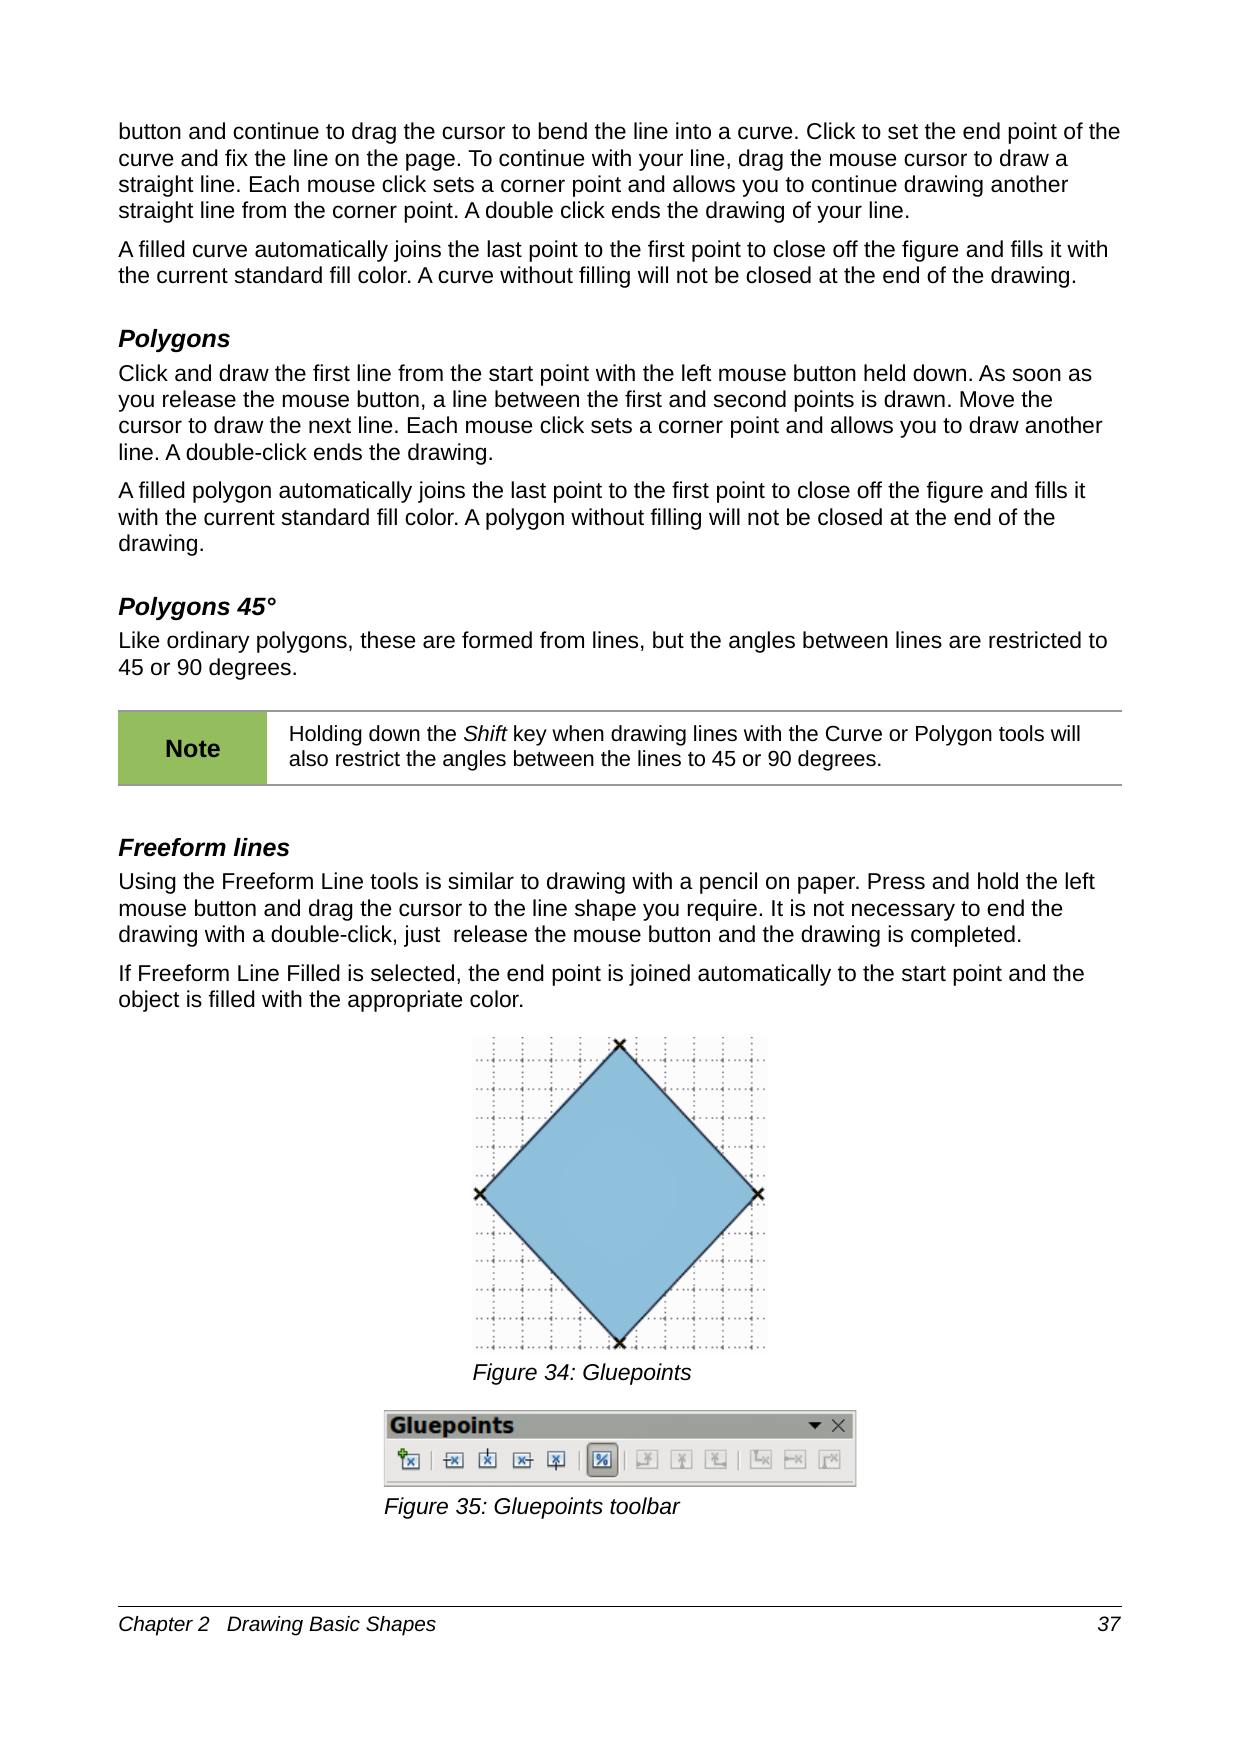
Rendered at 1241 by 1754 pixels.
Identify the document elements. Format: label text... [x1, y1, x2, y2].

subtitle Polygons [118, 324, 1122, 353]
picture [472, 1037, 768, 1353]
subtitle Freeform lines [118, 833, 1122, 862]
table_header Holding down the Shift key when drawing lines with the Curve or Polygon tools will also restrict the angles between the lines to 45 or 90 degrees. [268, 712, 1122, 784]
text If Freeform Line Filled is selected, the end point is joined automatically to the start point and the object is filled with the appropriate color. [118, 960, 1122, 1012]
table_header Note [118, 712, 267, 784]
picture [383, 1410, 857, 1487]
text Click and draw the first line from the start point with the left mouse button held down. As soon as you release the mouse button, a line between the first and second points is drawn. Move the cursor to draw the next line. Each mouse click sets a corner point and allows you to draw another line. A double-click ends the drawing. [118, 359, 1122, 465]
text Figure 35: Gluepoints toolbar [384, 1493, 856, 1519]
text Figure 34: Gluepoints [472, 1359, 768, 1385]
text button and continue to drag the cursor to bend the line into a curve. Click to set the end point of the curve and fix the line on the page. To continue with your line, drag the mouse cursor to draw a straight line. Each mouse click sets a corner point and allows you to continue drawing another straight line from the corner point. A double click ends the drawing of your line. [118, 118, 1122, 223]
text A filled curve automatically joins the last point to the first point to close off the figure and fills it with the current standard fill color. A curve without filling will not be closed at the end of the drawing. [118, 236, 1122, 289]
subtitle Polygons 45° [118, 592, 1122, 621]
text Like ordinary polygons, these are formed from lines, but the angles between lines are restricted to 45 or 90 degrees. [118, 627, 1122, 680]
text Using the Freeform Line tools is similar to drawing with a pencil on paper. Press and hold the left mouse button and drag the cursor to the line shape you require. It is not necessary to end the drawing with a double-click, just release the mouse button and the drawing is completed. [118, 868, 1122, 947]
text A filled polygon automatically joins the last point to the first point to close off the figure and fills it with the current standard fill color. A polygon without filling will not be closed at the end of the drawing. [118, 477, 1122, 556]
